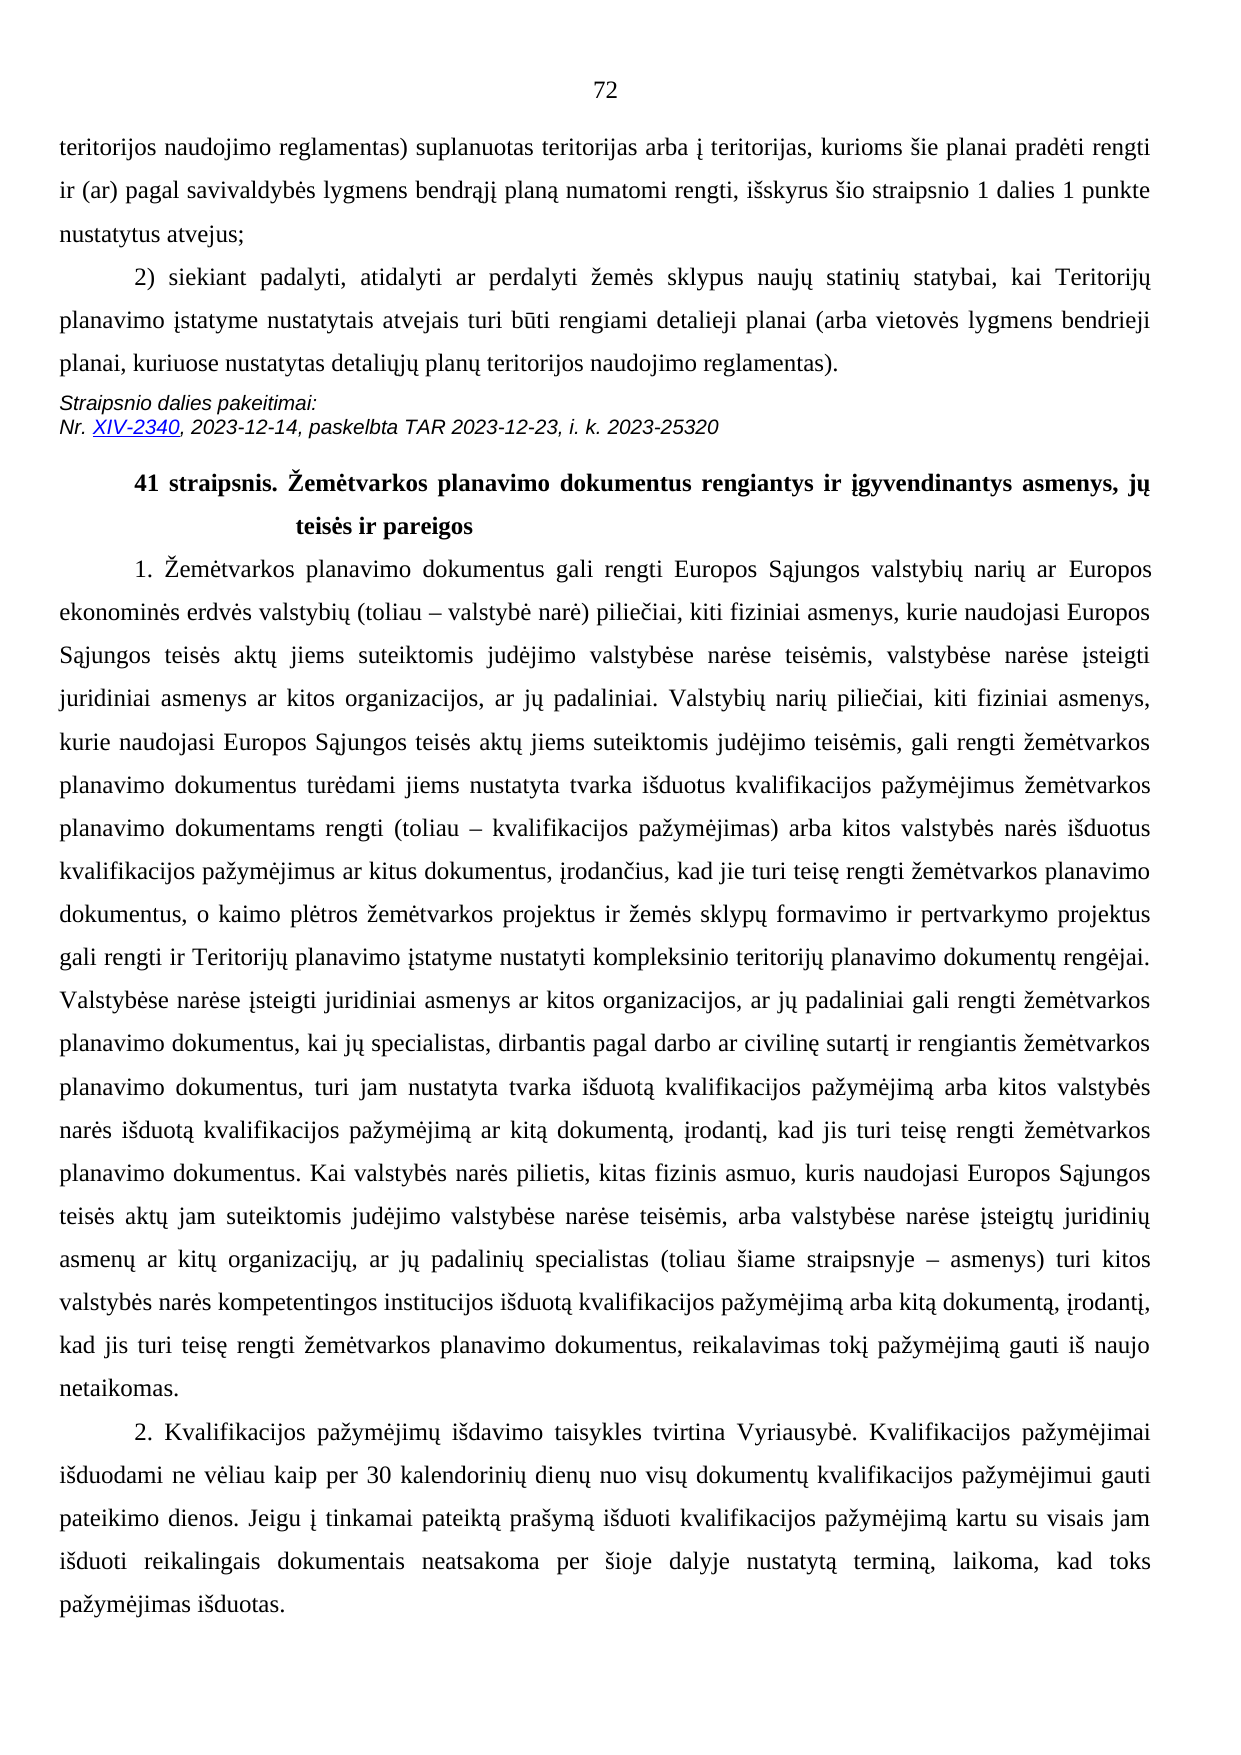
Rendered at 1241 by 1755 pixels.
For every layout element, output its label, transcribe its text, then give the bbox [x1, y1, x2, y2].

text 2) siekiant padalyti, atidalyti ar perdalyti žemės sklypus naujų statinių statybai, kai Teritorijų planavimo įstatyme nustatytais atvejais turi būti rengiami detalieji planai (arba vietovės lygmens bendrieji planai, kuriuose nustatytas detaliųjų planų teritorijos naudojimo reglamentas). [59, 262, 1152, 377]
text Straipsnio dalies pakeitimai: [59, 391, 1152, 415]
text 41 straipsnis. Žemėtvarkos planavimo dokumentus rengiantys ir įgyvendinantys asmenys, jų teisės ir pareigos [134, 468, 1152, 540]
text teritorijos naudojimo reglamentas) suplanuotas teritorijas arba į teritorijas, kurioms šie planai pradėti rengti ir (ar) pagal savivaldybės lygmens bendrąjį planą numatomi rengti, išskyrus šio straipsnio 1 dalies 1 punkte nustatytus atvejus; [59, 132, 1152, 247]
text Nr. XIV-2340, 2023-12-14, paskelbta TAR 2023-12-23, i. k. 2023-25320 [59, 415, 1152, 439]
text 2. Kvalifikacijos pažymėjimų išdavimo taisykles tvirtina Vyriausybė. Kvalifikacijos pažymėjimai išduodami ne vėliau kaip per 30 kalendorinių dienų nuo visų dokumentų kvalifikacijos pažymėjimui gauti pateikimo dienos. Jeigu į tinkamai pateiktą prašymą išduoti kvalifikacijos pažymėjimą kartu su visais jam išduoti reikalingais dokumentais neatsakoma per šioje dalyje nustatytą terminą, laikoma, kad toks pažymėjimas išduotas. [59, 1417, 1152, 1618]
text 1. Žemėtvarkos planavimo dokumentus gali rengti Europos Sąjungos valstybių narių ar Europos ekonominės erdvės valstybių (toliau – valstybė narė) piliečiai, kiti fiziniai asmenys, kurie naudojasi Europos Sąjungos teisės aktų jiems suteiktomis judėjimo valstybėse narėse teisėmis, valstybėse narėse įsteigti juridiniai asmenys ar kitos organizacijos, ar jų padaliniai. Valstybių narių piliečiai, kiti fiziniai asmenys, kurie naudojasi Europos Sąjungos teisės aktų jiems suteiktomis judėjimo teisėmis, gali rengti žemėtvarkos planavimo dokumentus turėdami jiems nustatyta tvarka išduotus kvalifikacijos pažymėjimus žemėtvarkos planavimo dokumentams rengti (toliau – kvalifikacijos pažymėjimas) arba kitos valstybės narės išduotus kvalifikacijos pažymėjimus ar kitus dokumentus, įrodančius, kad jie turi teisę rengti žemėtvarkos planavimo dokumentus, o kaimo plėtros žemėtvarkos projektus ir žemės sklypų formavimo ir pertvarkymo projektus gali rengti ir Teritorijų planavimo įstatyme nustatyti kompleksinio teritorijų planavimo dokumentų rengėjai. Valstybėse narėse įsteigti juridiniai asmenys ar kitos organizacijos, ar jų padaliniai gali rengti žemėtvarkos planavimo dokumentus, kai jų specialistas, dirbantis pagal darbo ar civilinę sutartį ir rengiantis žemėtvarkos planavimo dokumentus, turi jam nustatyta tvarka išduotą kvalifikacijos pažymėjimą arba kitos valstybės narės išduotą kvalifikacijos pažymėjimą ar kitą dokumentą, įrodantį, kad jis turi teisę rengti žemėtvarkos planavimo dokumentus. Kai valstybės narės pilietis, kitas fizinis asmuo, kuris naudojasi Europos Sąjungos teisės aktų jam suteiktomis judėjimo valstybėse narėse teisėmis, arba valstybėse narėse įsteigtų juridinių asmenų ar kitų organizacijų, ar jų padalinių specialistas (toliau šiame straipsnyje – asmenys) turi kitos valstybės narės kompetentingos institucijos išduotą kvalifikacijos pažymėjimą arba kitą dokumentą, įrodantį, kad jis turi teisę rengti žemėtvarkos planavimo dokumentus, reikalavimas tokį pažymėjimą gauti iš naujo netaikomas. [59, 554, 1152, 1402]
